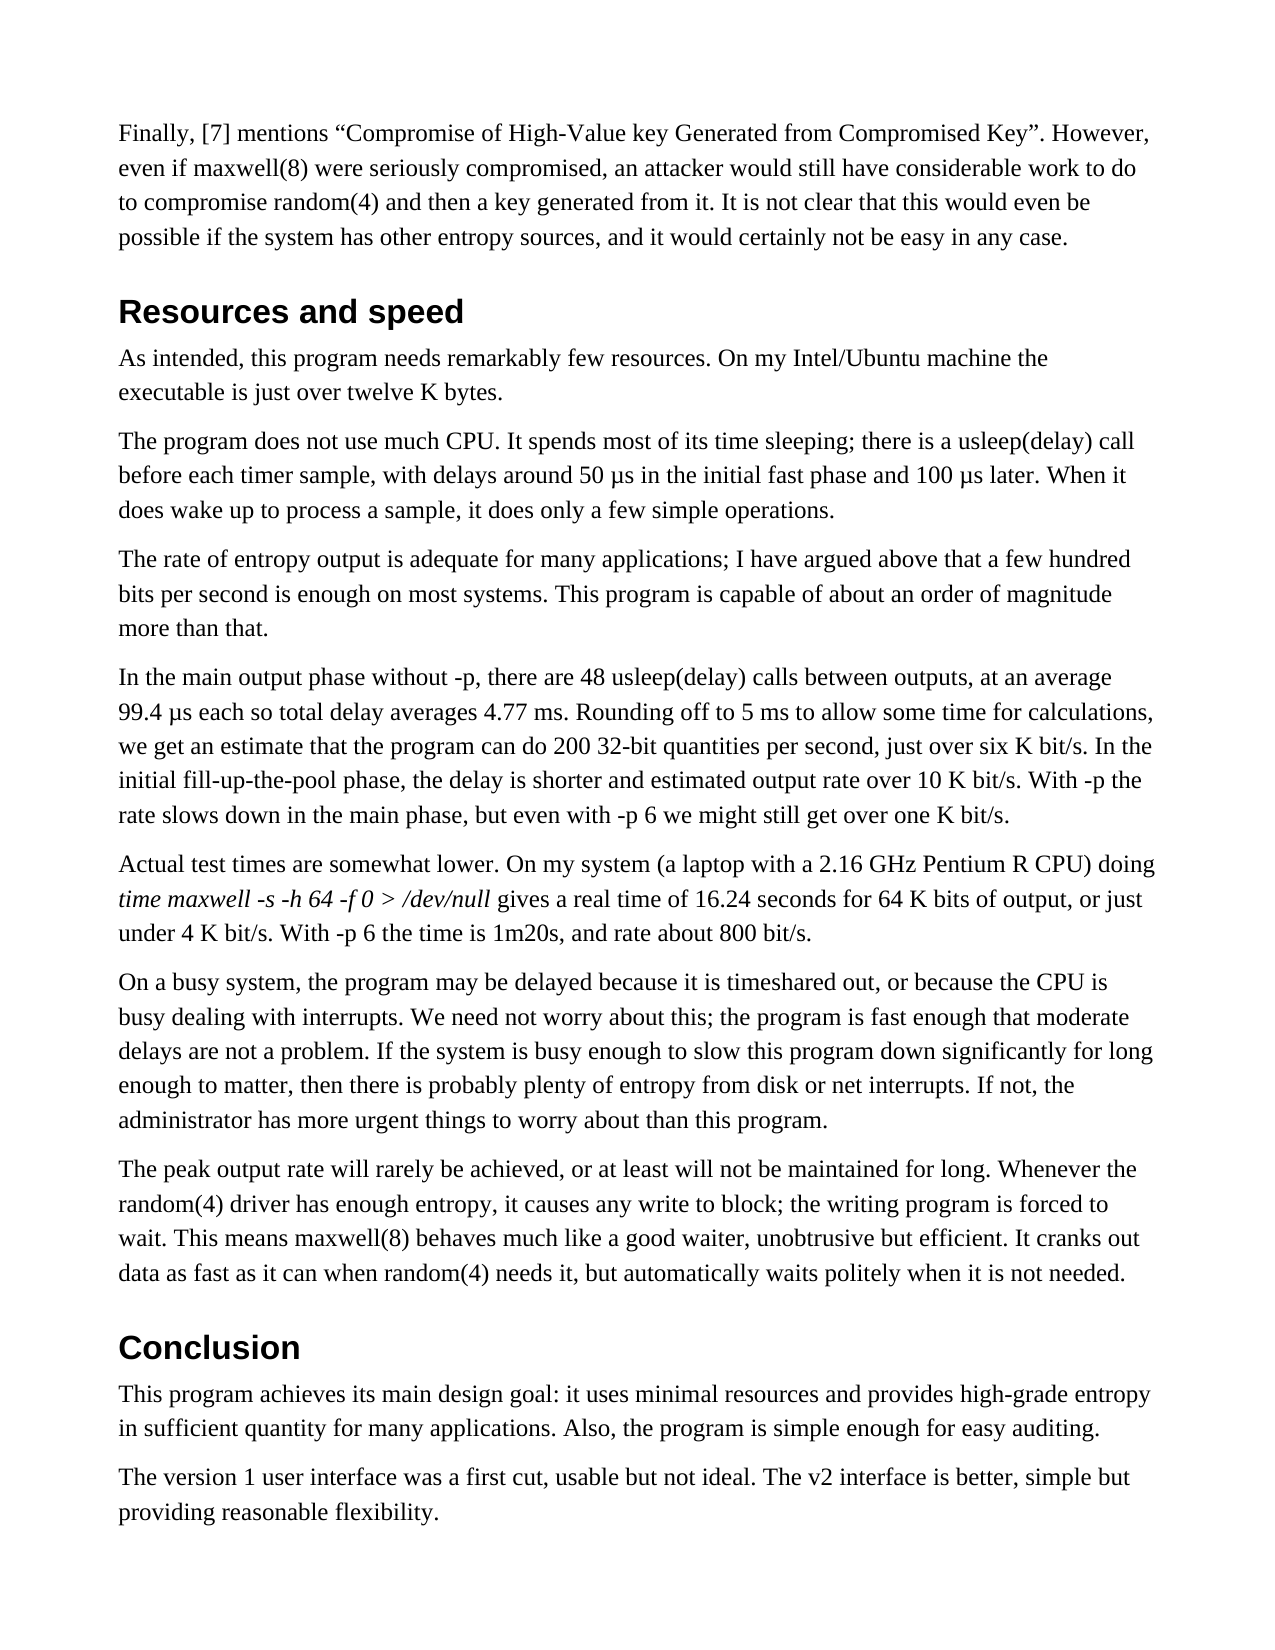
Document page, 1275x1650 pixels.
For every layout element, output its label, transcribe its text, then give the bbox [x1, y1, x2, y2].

text The version 1 user interface was a first cut, usable but not ideal. The v2 interface is better, simple but providing reasonable flexibility. [118, 1462, 1157, 1525]
text The program does not use much CPU. It spends most of its time sleeping; there is a usleep(delay) call before each timer sample, with delays around 50 µs in the initial fast phase and 100 µs later. When it does wake up to process a sample, it does only a few simple operations. [118, 426, 1157, 524]
text The rate of entropy output is adequate for many applications; I have argued above that a few hundred bits per second is enough on most systems. This program is capable of about an order of magnitude more than that. [118, 544, 1157, 642]
text Finally, [7] mentions “Compromise of High-Value key Generated from Compromised Key”. However, even if maxwell(8) were seriously compromised, an attacker would still have considerable work to do to compromise random(4) and then a key generated from it. It is not clear that this would even be possible if the system has other entropy sources, and it would certainly not be easy in any case. [118, 118, 1157, 250]
text This program achieves its main design goal: it uses minimal resources and provides high-grade entropy in sufficient quantity for many applications. Also, the program is simple enough for easy auditing. [118, 1379, 1157, 1442]
text The peak output rate will rarely be achieved, or at least will not be maintained for long. Whenever the random(4) driver has enough entropy, it causes any write to block; the writing program is forced to wait. This means maxwell(8) behaves much like a good waiter, unobtrusive but efficient. It cranks out data as fast as it can when random(4) needs it, but automatically waits politely when it is not needed. [118, 1154, 1157, 1286]
subtitle Resources and speed [118, 291, 1157, 330]
text Actual test times are somewhat lower. On my system (a laptop with a 2.16 GHz Pentium R CPU) doing time maxwell -s -h 64 -f 0 > /dev/null gives a real time of 16.24 seconds for 64 K bits of output, or just under 4 K bit/s. With -p 6 the time is 1m20s, and rate about 800 bit/s. [118, 849, 1157, 947]
text On a busy system, the program may be delayed because it is timeshared out, or because the CPU is busy dealing with interrupts. We need not worry about this; the program is fast enough that moderate delays are not a problem. If the system is busy enough to slow this program down significantly for long enough to matter, then there is probably plenty of entropy from disk or net interrupts. If not, the administrator has more urgent things to worry about than this program. [118, 967, 1157, 1134]
text As intended, this program needs remarkably few resources. On my Intel/Ubuntu machine the executable is just over twelve K bytes. [118, 343, 1157, 406]
text In the main output phase without -p, there are 48 usleep(delay) calls between outputs, at an average 99.4 µs each so total delay averages 4.77 ms. Rounding off to 5 ms to allow some time for calculations, we get an estimate that the program can do 200 32-bit quantities per second, just over six K bit/s. In the initial fill-up-the-pool phase, the delay is shorter and estimated output rate over 10 K bit/s. With -p the rate slows down in the main phase, but even with -p 6 we might still get over one K bit/s. [118, 662, 1157, 829]
subtitle Conclusion [118, 1327, 1157, 1366]
